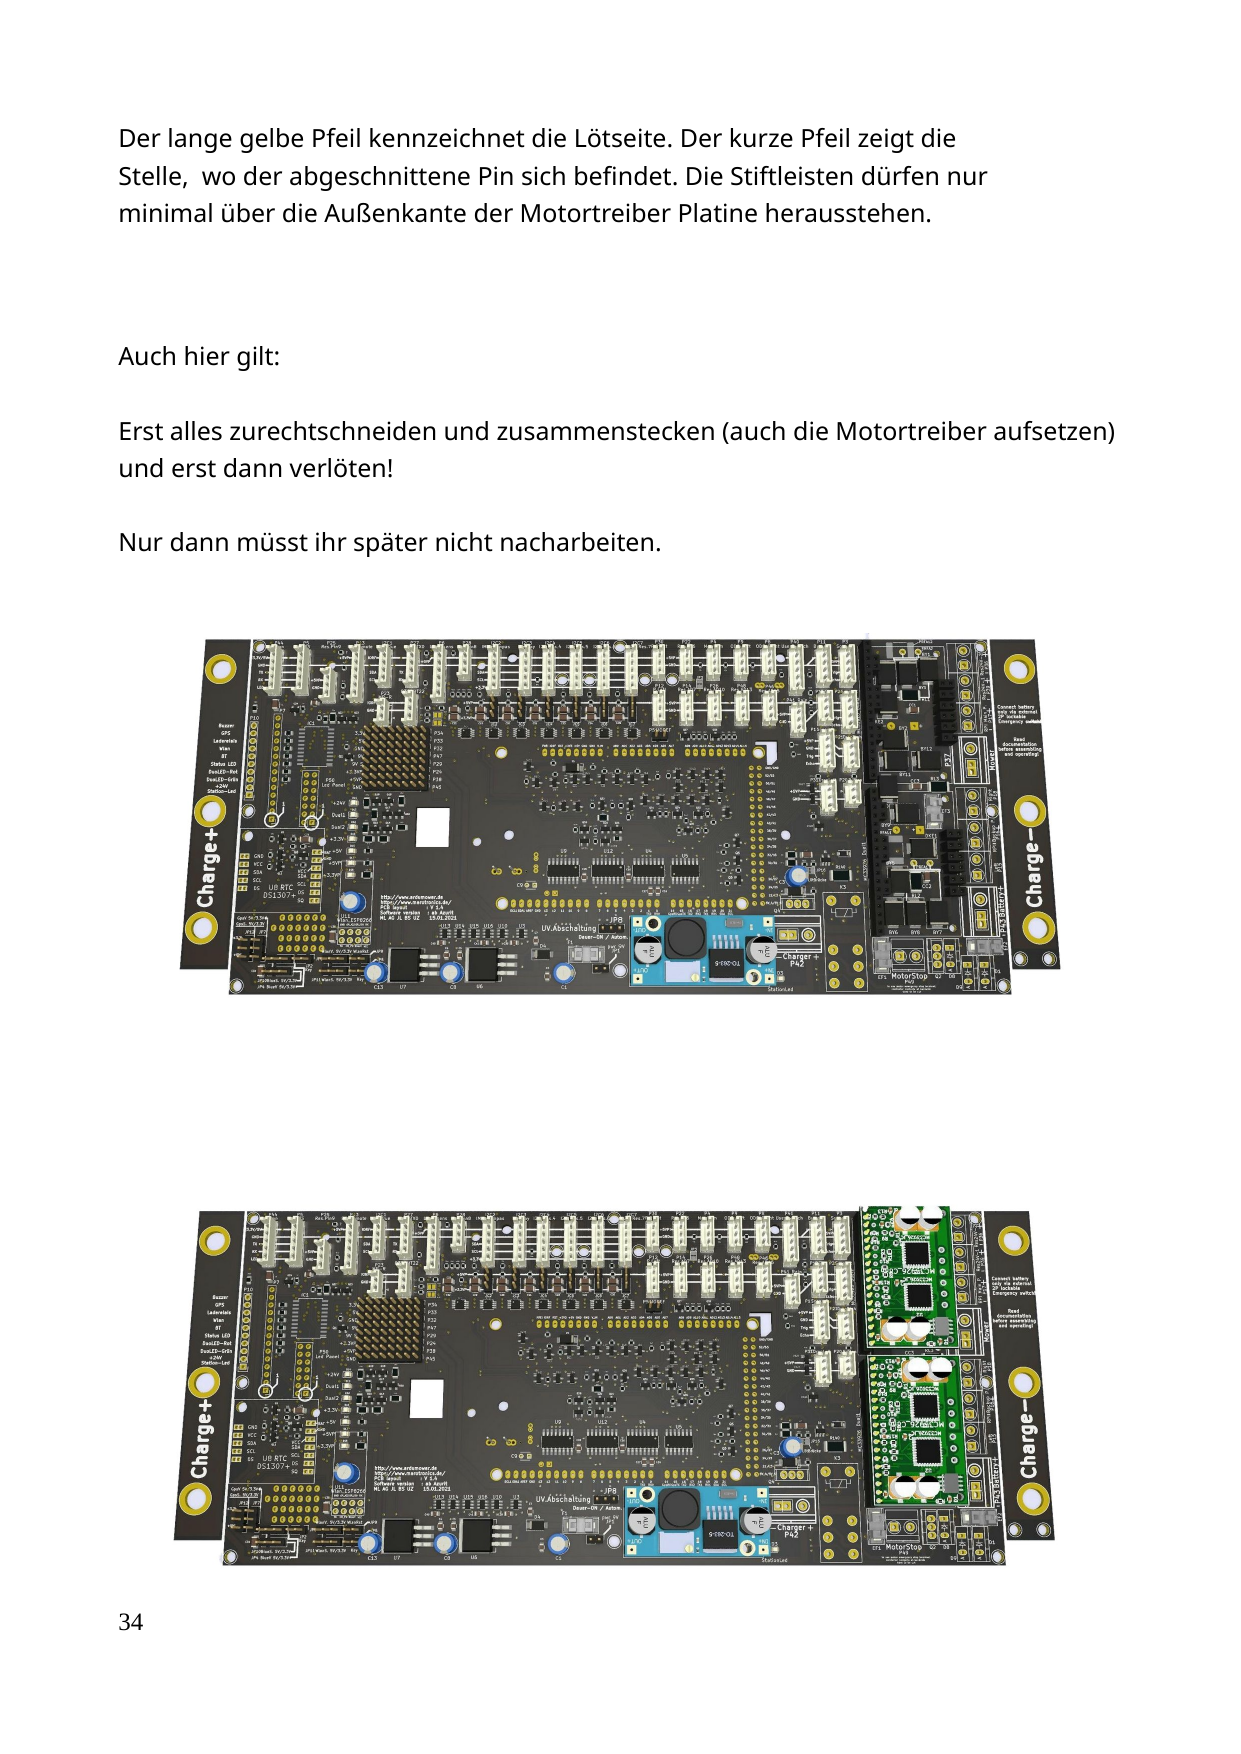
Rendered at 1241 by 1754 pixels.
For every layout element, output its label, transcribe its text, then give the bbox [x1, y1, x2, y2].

text Auch hier gilt: Erst alles zurechtschneiden und zusammenstecken (auch die Motortreiber aufsetzen) und erst dann verlöten! Nur dann müsst ihr später nicht nacharbeiten. [118, 336, 1122, 596]
text Der lange gelbe Pfeil kennzeichnet die Lötseite. Der kurze Pfeil zeigt die Stelle, wo der abgeschnittene Pin sich befindet. Die Stiftleisten dürfen nur minimal über die Außenkante der Motortreiber Platine herausstehen. [118, 118, 1010, 230]
picture [165, 1196, 1067, 1570]
picture [171, 633, 1069, 1000]
